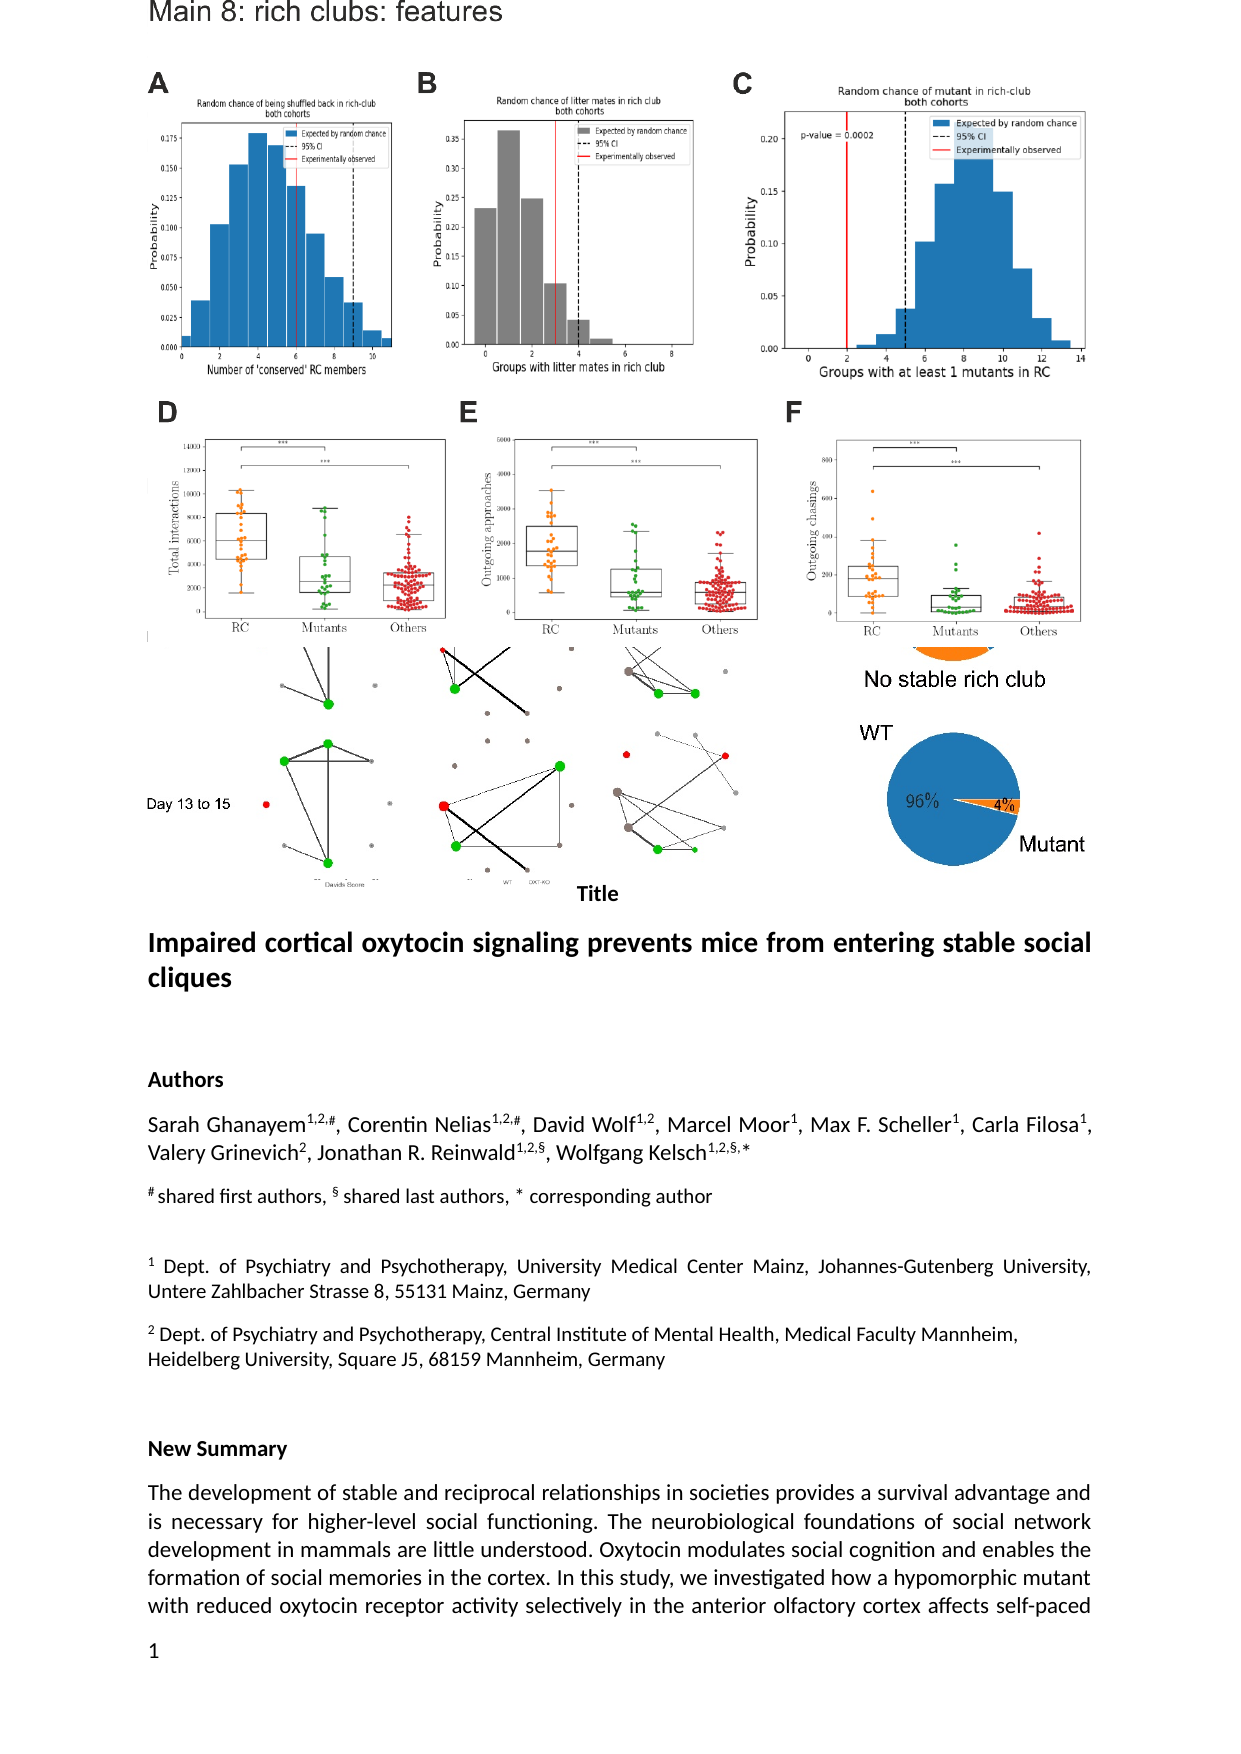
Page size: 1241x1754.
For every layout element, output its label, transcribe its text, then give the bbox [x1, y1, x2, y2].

text Sarah Ghanayem1,2,#, Corentin Nelias1,2,#, David Wolf1,2, Marcel Moor1, Max F. Scheller1, Carla Filosa1, Valery Grinevich2, Jonathan R. Reinwald1,2,§, Wolfgang Kelsch1,2,§,* [148, 1110, 1093, 1166]
text New Summary [148, 1434, 1093, 1462]
text The development of stable and reciprocal relationships in societies provides a survival advantage and is necessary for higher-level social functioning. The neurobiological foundations of social network development in mammals are little understood. Oxytocin modulates social cognition and enables the formation of social memories in the cortex. In this study, we investigated how a hypomorphic mutant with reduced oxytocin receptor activity selectively in the anterior olfactory cortex affects self-paced [148, 1478, 1093, 1619]
text # shared first authors, § shared last authors, * corresponding author [148, 1183, 1093, 1208]
text Authors [148, 1065, 1093, 1093]
text 1 Dept. of Psychiatry and Psychotherapy, University Medical Center Mainz, Johannes-Gutenberg University, Untere Zahlbacher Strasse 8, 55131 Mainz, Germany [148, 1253, 1093, 1304]
text Title [148, 647, 1093, 907]
text Impaired cortical oxytocin signaling prevents mice from entering stable social cliques [148, 924, 1093, 995]
text 2 Dept. of Psychiatry and Psychotherapy, Central Institute of Mental Health, Medical Faculty Mannheim, Heidelberg University, Square J5, 68159 Mannheim, Germany [148, 1321, 1093, 1372]
